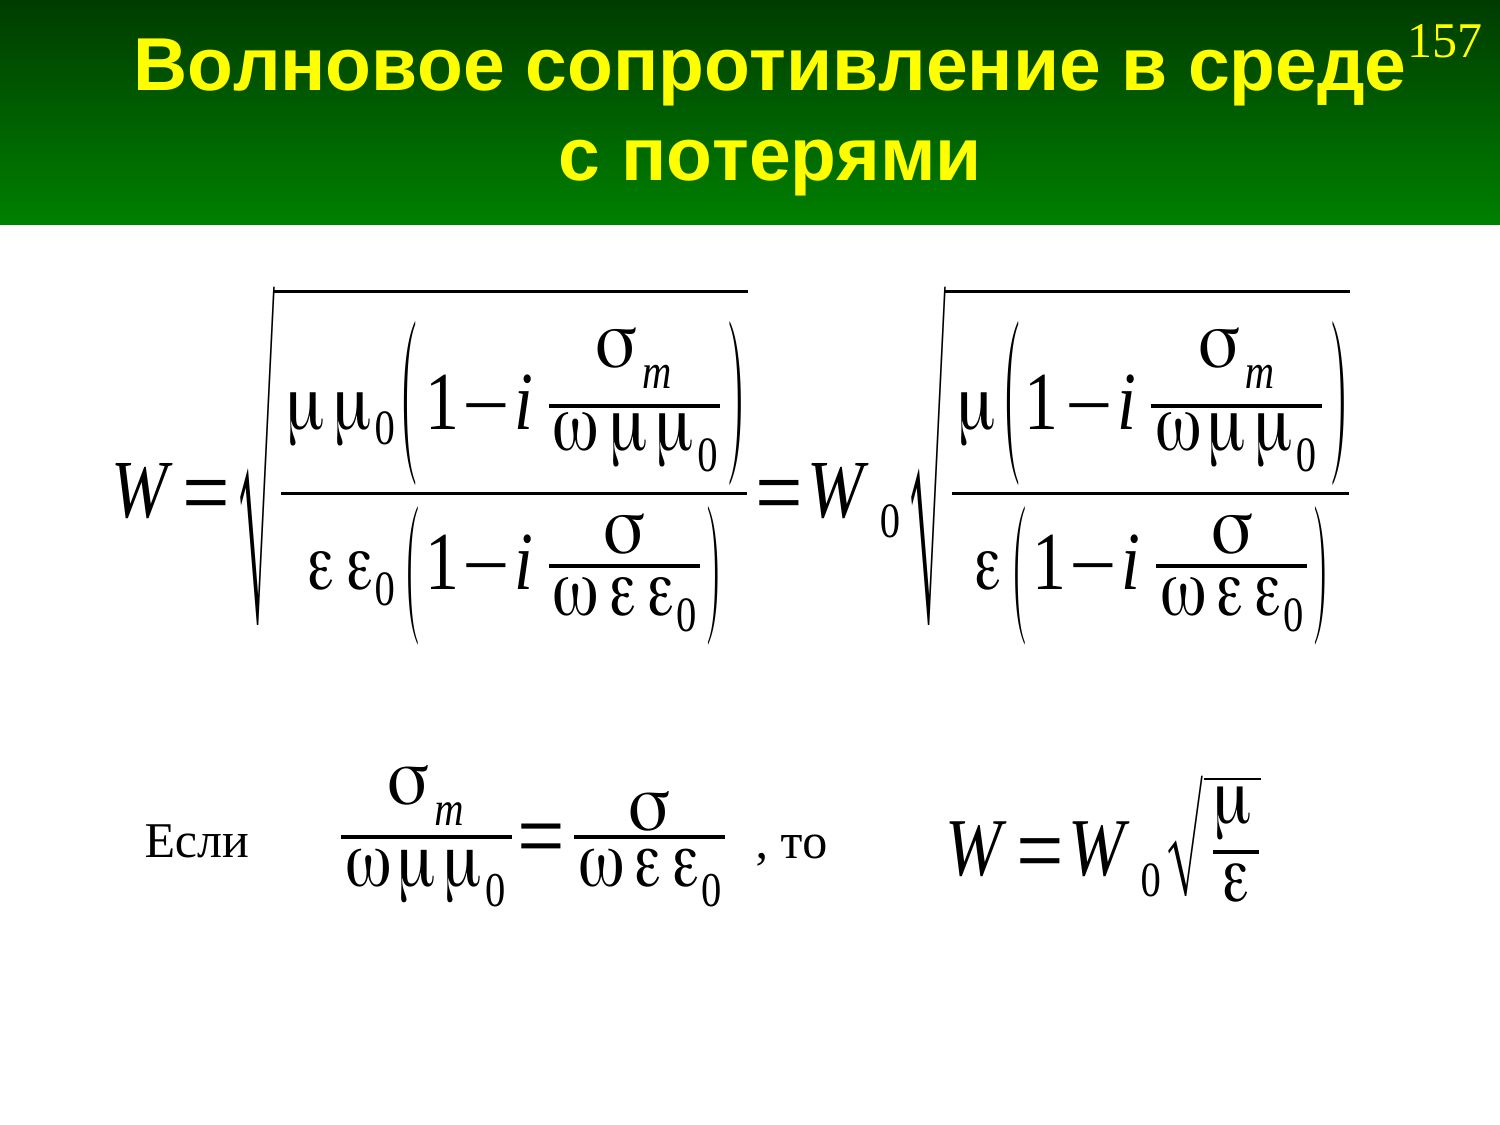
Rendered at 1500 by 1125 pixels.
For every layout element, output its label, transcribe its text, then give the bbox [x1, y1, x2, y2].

chart [320, 759, 745, 918]
text_box Если [129, 799, 319, 878]
text_box , то [740, 801, 843, 876]
title Волновое сопротивление в среде с потерями [100, 7, 1441, 204]
chart [94, 284, 1370, 650]
chart [928, 772, 1279, 905]
